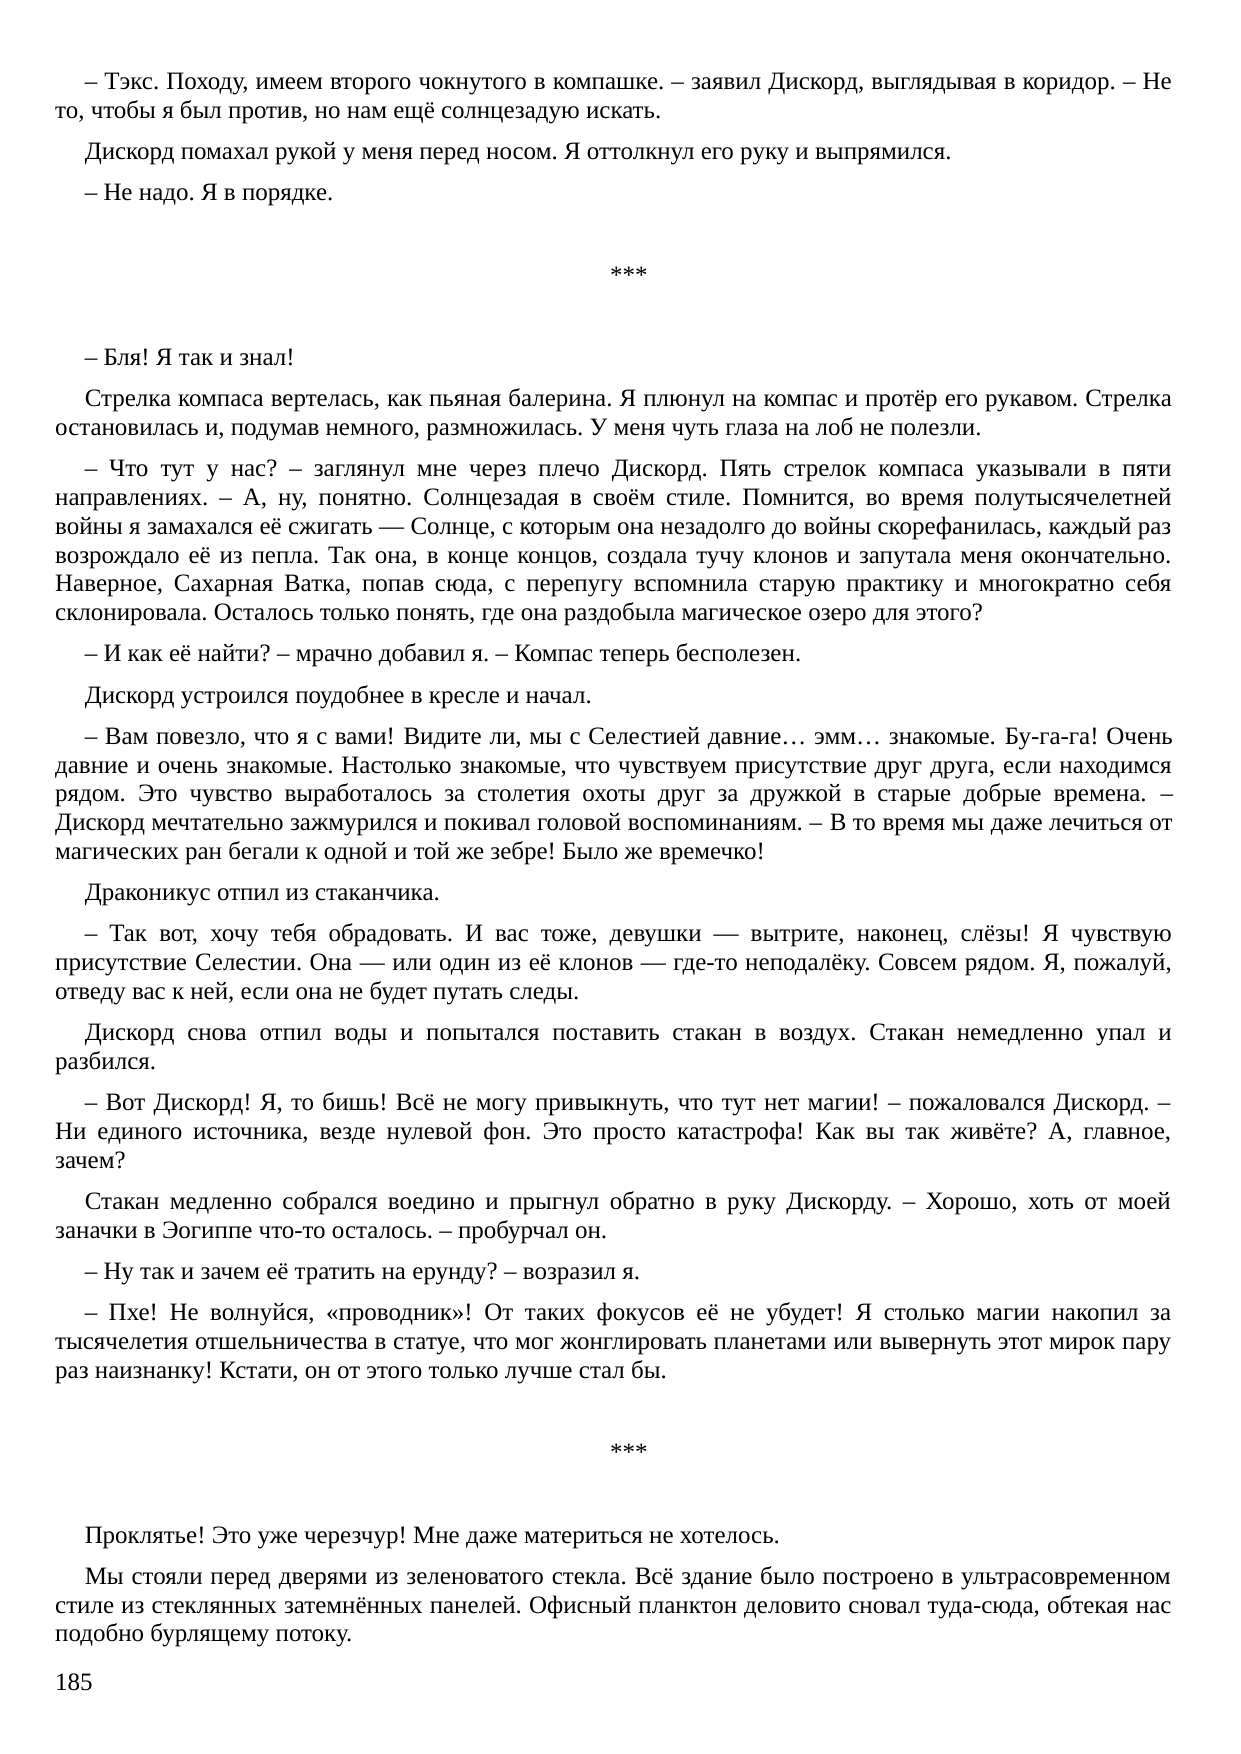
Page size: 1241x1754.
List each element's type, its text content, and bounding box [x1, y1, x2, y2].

text Проклятье! Это уже черезчур! Мне даже материться не хотелось. [55, 1520, 1173, 1548]
text Дискорд устроился поудобнее в кресле и начал. [55, 680, 1173, 708]
text Драконикус отпил из стаканчика. [55, 877, 1173, 906]
text – Бля! Я так и знал! [55, 342, 1173, 371]
text *** [55, 1437, 1173, 1466]
text Мы стояли перед дверями из зеленоватого стекла. Всё здание было построено в ультрасовременном стиле из стеклянных затемнённых панелей. Офисный планктон деловито сновал туда-сюда, обтекая нас подобно бурлящему потоку. [55, 1561, 1173, 1647]
text Стрелка компаса вертелась, как пьяная балерина. Я плюнул на компас и протёр его рукавом. Стрелка остановилась и, подумав немного, размножилась. У меня чуть глаза на лоб не полезли. [55, 383, 1173, 441]
text – Пхе! Не волнуйся, «проводник»! От таких фокусов её не убудет! Я столько магии накопил за тысячелетия отшельничества в статуе, что мог жонглировать планетами или вывернуть этот мирок пару раз наизнанку! Кстати, он от этого только лучше стал бы. [55, 1297, 1173, 1383]
text – Так вот, хочу тебя обрадовать. И вас тоже, девушки — вытрите, наконец, слёзы! Я чувствую присутствие Селестии. Она — или один из её клонов — где-то неподалёку. Совсем рядом. Я, пожалуй, отведу вас к ней, если она не будет путать следы. [55, 918, 1173, 1005]
text – Не надо. Я в порядке. [55, 177, 1173, 206]
text Стакан медленно собрался воедино и прыгнул обратно в руку Дискорду. – Хорошо, хоть от моей заначки в Эогиппе что-то осталось. – пробурчал он. [55, 1186, 1173, 1243]
text Дискорд снова отпил воды и попытался поставить стакан в воздух. Стакан немедленно упал и разбился. [55, 1017, 1173, 1075]
text – Что тут у нас? – заглянул мне через плечо Дискорд. Пять стрелок компаса указывали в пяти направлениях. – А, ну, понятно. Солнцезадая в своём стиле. Помнится, во время полутысячелетней войны я замахался её сжигать — Солнце, с которым она незадолго до войны скорефанилась, каждый раз возрождало её из пепла. Так она, в конце концов, создала тучу клонов и запутала меня окончательно. Наверное, Сахарная Ватка, попав сюда, с перепугу вспомнила старую практику и многократно себя склонировала. Осталось только понять, где она раздобыла магическое озеро для этого? [55, 453, 1173, 626]
text – Вам повезло, что я с вами! Видите ли, мы с Селестией давние… эмм… знакомые. Бу-га-га! Очень давние и очень знакомые. Настолько знакомые, что чувствуем присутствие друг друга, если находимся рядом. Это чувство выработалось за столетия охоты друг за дружкой в старые добрые времена. – Дискорд мечтательно зажмурился и покивал головой воспоминаниям. – В то время мы даже лечиться от магических ран бегали к одной и той же зебре! Было же времечко! [55, 721, 1173, 865]
text – Ну так и зачем её тратить на ерунду? – возразил я. [55, 1256, 1173, 1285]
text – Тэкс. Походу, имеем второго чокнутого в компашке. – заявил Дискорд, выглядывая в коридор. – Не то, чтобы я был против, но нам ещё солнцезадую искать. [55, 66, 1173, 123]
text – Вот Дискорд! Я, то бишь! Всё не могу привыкнуть, что тут нет магии! – пожаловался Дискорд. – Ни единого источника, везде нулевой фон. Это просто катастрофа! Как вы так живёте? А, главное, зачем? [55, 1087, 1173, 1173]
text – И как её найти? – мрачно добавил я. – Компас теперь бесполезен. [55, 638, 1173, 667]
text *** [55, 260, 1173, 288]
text Дискорд помахал рукой у меня перед носом. Я оттолкнул его руку и выпрямился. [55, 136, 1173, 165]
